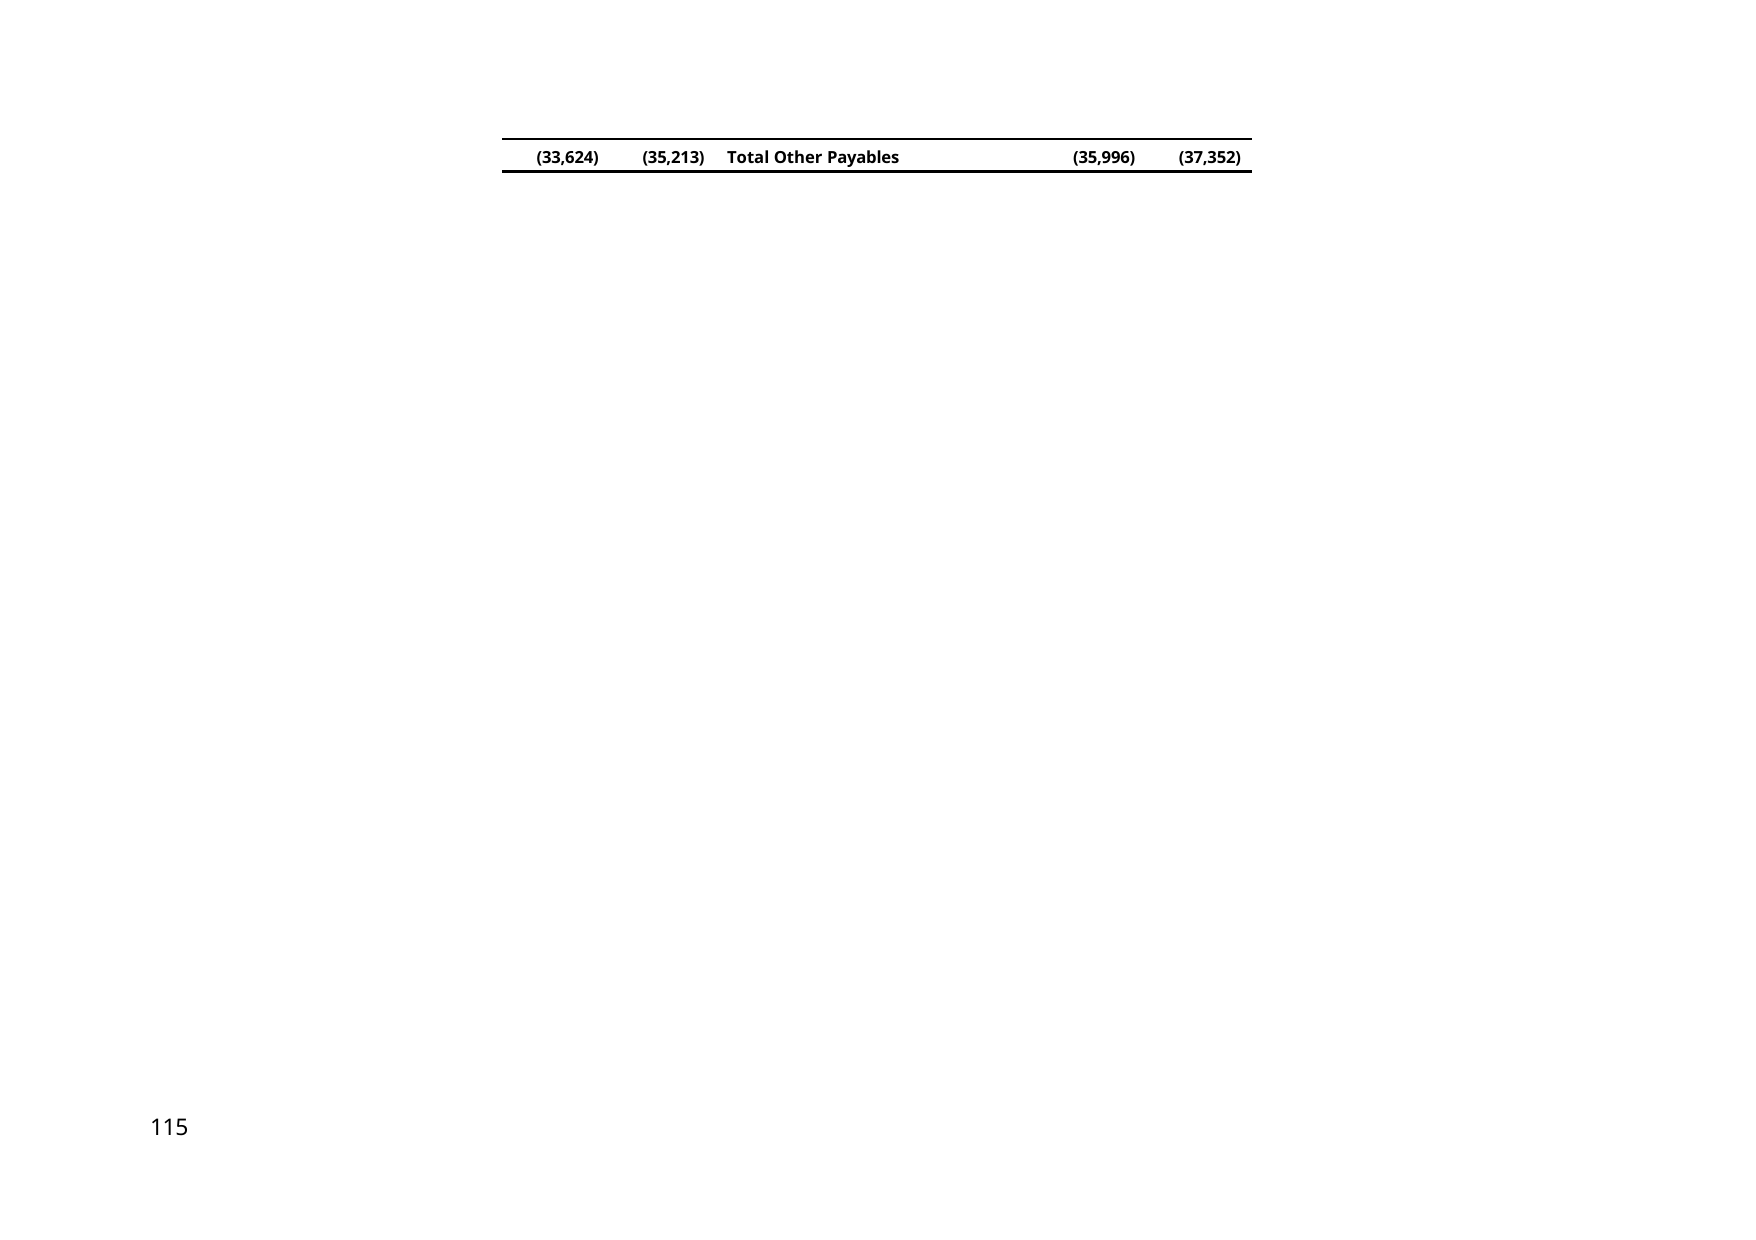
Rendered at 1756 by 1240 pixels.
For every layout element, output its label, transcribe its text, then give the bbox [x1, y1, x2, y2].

table_cell (37,352) [1146, 140, 1252, 170]
table_cell Total Other Payables [716, 140, 1000, 170]
table_cell (33,624) [502, 140, 610, 170]
table_cell (35,996) [1000, 140, 1146, 170]
table_cell (35,213) [610, 140, 716, 170]
